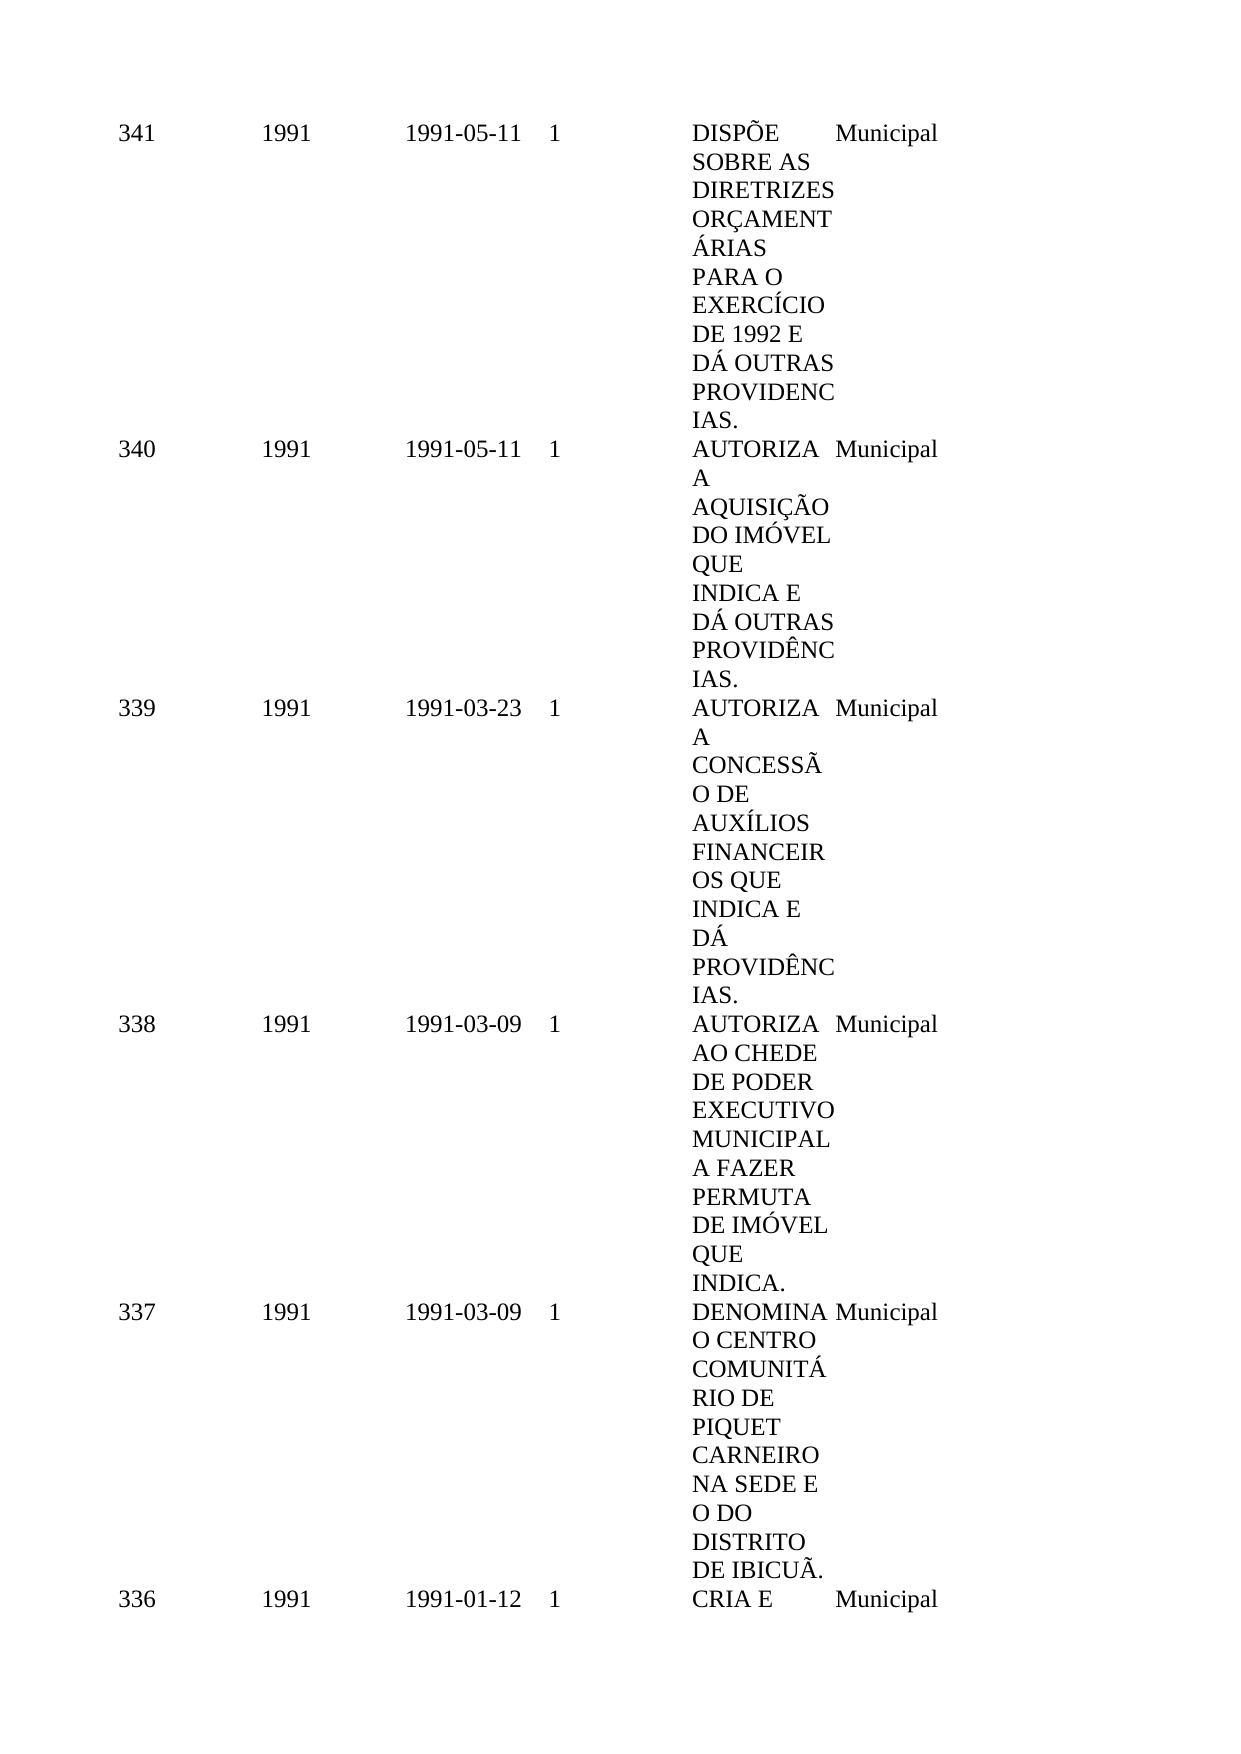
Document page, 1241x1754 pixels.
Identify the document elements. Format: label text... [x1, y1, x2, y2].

table_cell 1 [548, 118, 692, 434]
table_cell CRIA E [692, 1584, 835, 1613]
table_cell [979, 1584, 1122, 1613]
table_cell 1 [548, 693, 692, 1009]
table_cell 336 [118, 1584, 261, 1613]
table_cell [979, 118, 1122, 434]
table_cell 338 [118, 1009, 261, 1297]
table_cell 1991-03-09 [405, 1297, 548, 1584]
table_cell 340 [118, 434, 261, 693]
table_cell 1991-01-12 [405, 1584, 548, 1613]
table_cell AUTORIZA A CONCESSÃO DE AUXÍLIOS FINANCEIROS QUE INDICA E DÁ PROVIDÊNCIAS. [692, 693, 835, 1009]
table_cell 1991-05-11 [405, 434, 548, 693]
table_cell 1 [548, 434, 692, 693]
table_cell DENOMINA O CENTRO COMUNITÁRIO DE PIQUET CARNEIRO NA SEDE E O DO DISTRITO DE IBICUÃ. [692, 1297, 835, 1584]
table_cell [979, 693, 1122, 1009]
table_cell 1991 [261, 693, 405, 1009]
table_cell AUTORIZA AO CHEDE DE PODER EXECUTIVO MUNICIPAL A FAZER PERMUTA DE IMÓVEL QUE INDICA. [692, 1009, 835, 1297]
table_cell 1991-05-11 [405, 118, 548, 434]
table_cell AUTORIZA A AQUISIÇÃO DO IMÓVEL QUE INDICA E DÁ OUTRAS PROVIDÊNCIAS. [692, 434, 835, 693]
table_cell [979, 434, 1122, 693]
table_cell [979, 1297, 1122, 1584]
table_cell 337 [118, 1297, 261, 1584]
table_cell Municipal [835, 1297, 979, 1584]
table_cell Municipal [835, 693, 979, 1009]
table_cell 1 [548, 1009, 692, 1297]
table_cell 1991 [261, 118, 405, 434]
table_cell DISPÕE SOBRE AS DIRETRIZES ORÇAMENTÁRIAS PARA O EXERCÍCIO DE 1992 E DÁ OUTRAS PROVIDENCIAS. [692, 118, 835, 434]
table_cell 1991 [261, 1297, 405, 1584]
table_cell 1991 [261, 1009, 405, 1297]
table_cell 1991 [261, 434, 405, 693]
table_cell 1991 [261, 1584, 405, 1613]
table_cell 339 [118, 693, 261, 1009]
table_cell 1991-03-23 [405, 693, 548, 1009]
table_cell Municipal [835, 434, 979, 693]
table_cell Municipal [835, 1584, 979, 1613]
table_cell 341 [118, 118, 261, 434]
table_cell Municipal [835, 1009, 979, 1297]
table_cell [979, 1009, 1122, 1297]
table_cell 1 [548, 1584, 692, 1613]
table_cell 1 [548, 1297, 692, 1584]
table_cell Municipal [835, 118, 979, 434]
table_cell 1991-03-09 [405, 1009, 548, 1297]
